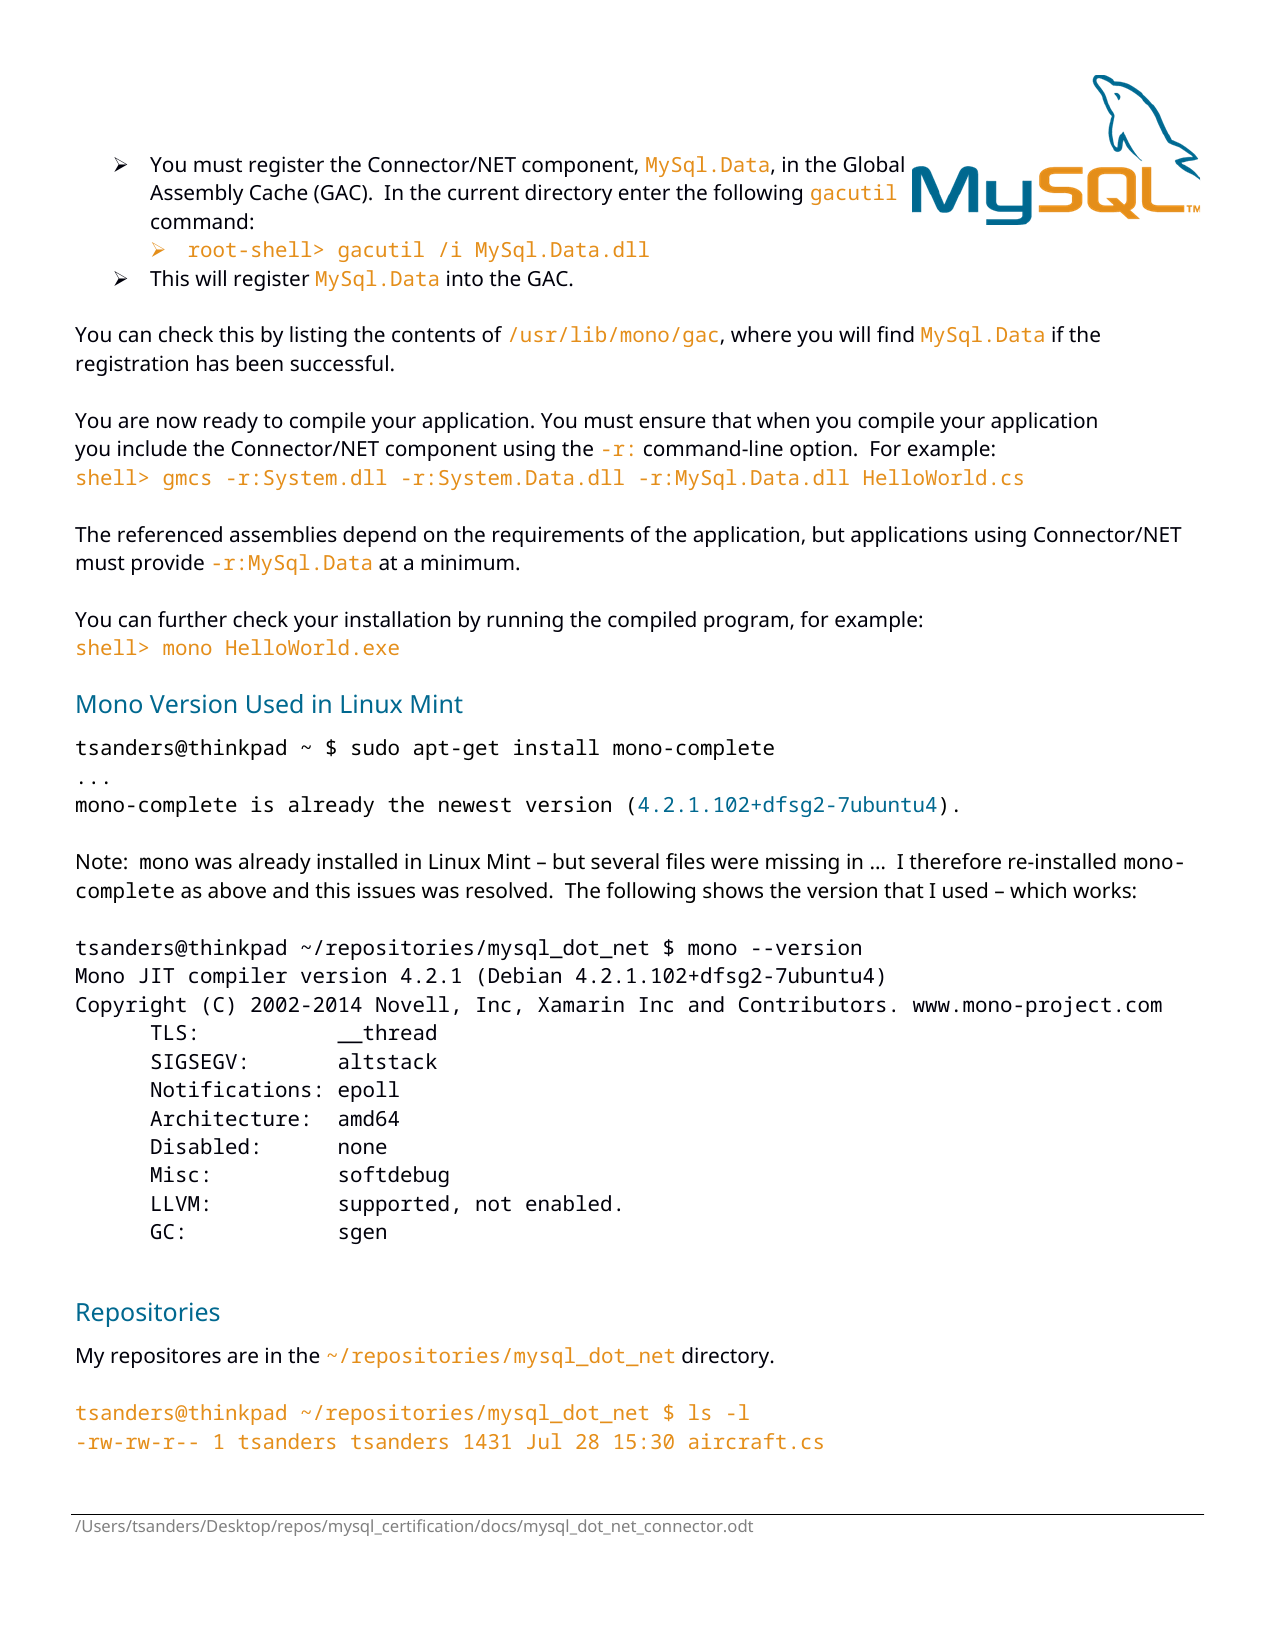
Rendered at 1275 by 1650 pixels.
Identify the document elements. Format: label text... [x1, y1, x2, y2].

text The referenced assemblies depend on the requirements of the application, but applications using Connector/NET must provide -r:MySql.Data at a minimum. [75, 520, 1200, 577]
text Architecture: amd64 [75, 1104, 1200, 1132]
list You must register the Connector/NET component, MySql.Data, in the Global Assembly Cache (GAC). In the current directory enter the following gacutil command: [112, 150, 1200, 235]
text Disabled: none [75, 1132, 1200, 1161]
picture [1108, 75, 1200, 176]
text Misc: softdebug [75, 1161, 1200, 1189]
text Copyright (C) 2002-2014 Novell, Inc, Xamarin Inc and Contributors. www.mono-project.com [75, 990, 1200, 1018]
text shell> gmcs -r:System.dll -r:System.Data.dll -r:MySql.Data.dll HelloWorld.cs [75, 463, 1200, 491]
text SIGSEGV: altstack [75, 1047, 1200, 1075]
text -rw-rw-r-- 1 tsanders tsanders 1431 Jul 28 15:30 aircraft.cs [75, 1427, 1200, 1455]
text LLVM: supported, not enabled. [75, 1189, 1200, 1217]
text You can further check your installation by running the compiled program, for example: [75, 605, 1200, 633]
text ... [75, 762, 1200, 790]
list This will register MySql.Data into the GAC. [112, 264, 1200, 292]
text tsanders@thinkpad ~/repositories/mysql_dot_net $ mono --version [75, 933, 1200, 962]
subtitle Mono Version Used in Linux Mint [75, 687, 1200, 721]
text mono-complete is already the newest version (4.2.1.102+dfsg2-7ubuntu4). [75, 790, 1200, 819]
text TLS: __thread [75, 1018, 1200, 1047]
text tsanders@thinkpad ~/repositories/mysql_dot_net $ ls -l [75, 1398, 1200, 1427]
list root-shell> gacutil /i MySql.Data.dll [150, 235, 1200, 264]
text you include the Connector/NET component using the -r: command-line option. For example: [75, 434, 1200, 463]
text You can check this by listing the contents of /usr/lib/mono/gac, where you will find MySql.Data if the registration has been successful. [75, 321, 1200, 377]
text GC: sgen [75, 1217, 1200, 1246]
text Notifications: epoll [75, 1075, 1200, 1104]
text Mono JIT compiler version 4.2.1 (Debian 4.2.1.102+dfsg2-7ubuntu4) [75, 962, 1200, 990]
text tsanders@thinkpad ~ $ sudo apt-get install mono-complete [75, 733, 1200, 762]
subtitle Repositories [75, 1295, 1200, 1329]
picture [912, 75, 1200, 225]
text You are now ready to compile your application. You must ensure that when you compile your application [75, 406, 1200, 434]
text shell> mono HelloWorld.exe [75, 633, 1200, 662]
text My repositores are in the ~/repositories/mysql_dot_net directory. [75, 1342, 1200, 1370]
text Note: mono was already installed in Linux Mint – but several files were missing in … I therefore re-installed mono-complete as above and this issues was resolved. The following shows the version that I used – which works: [75, 847, 1200, 904]
